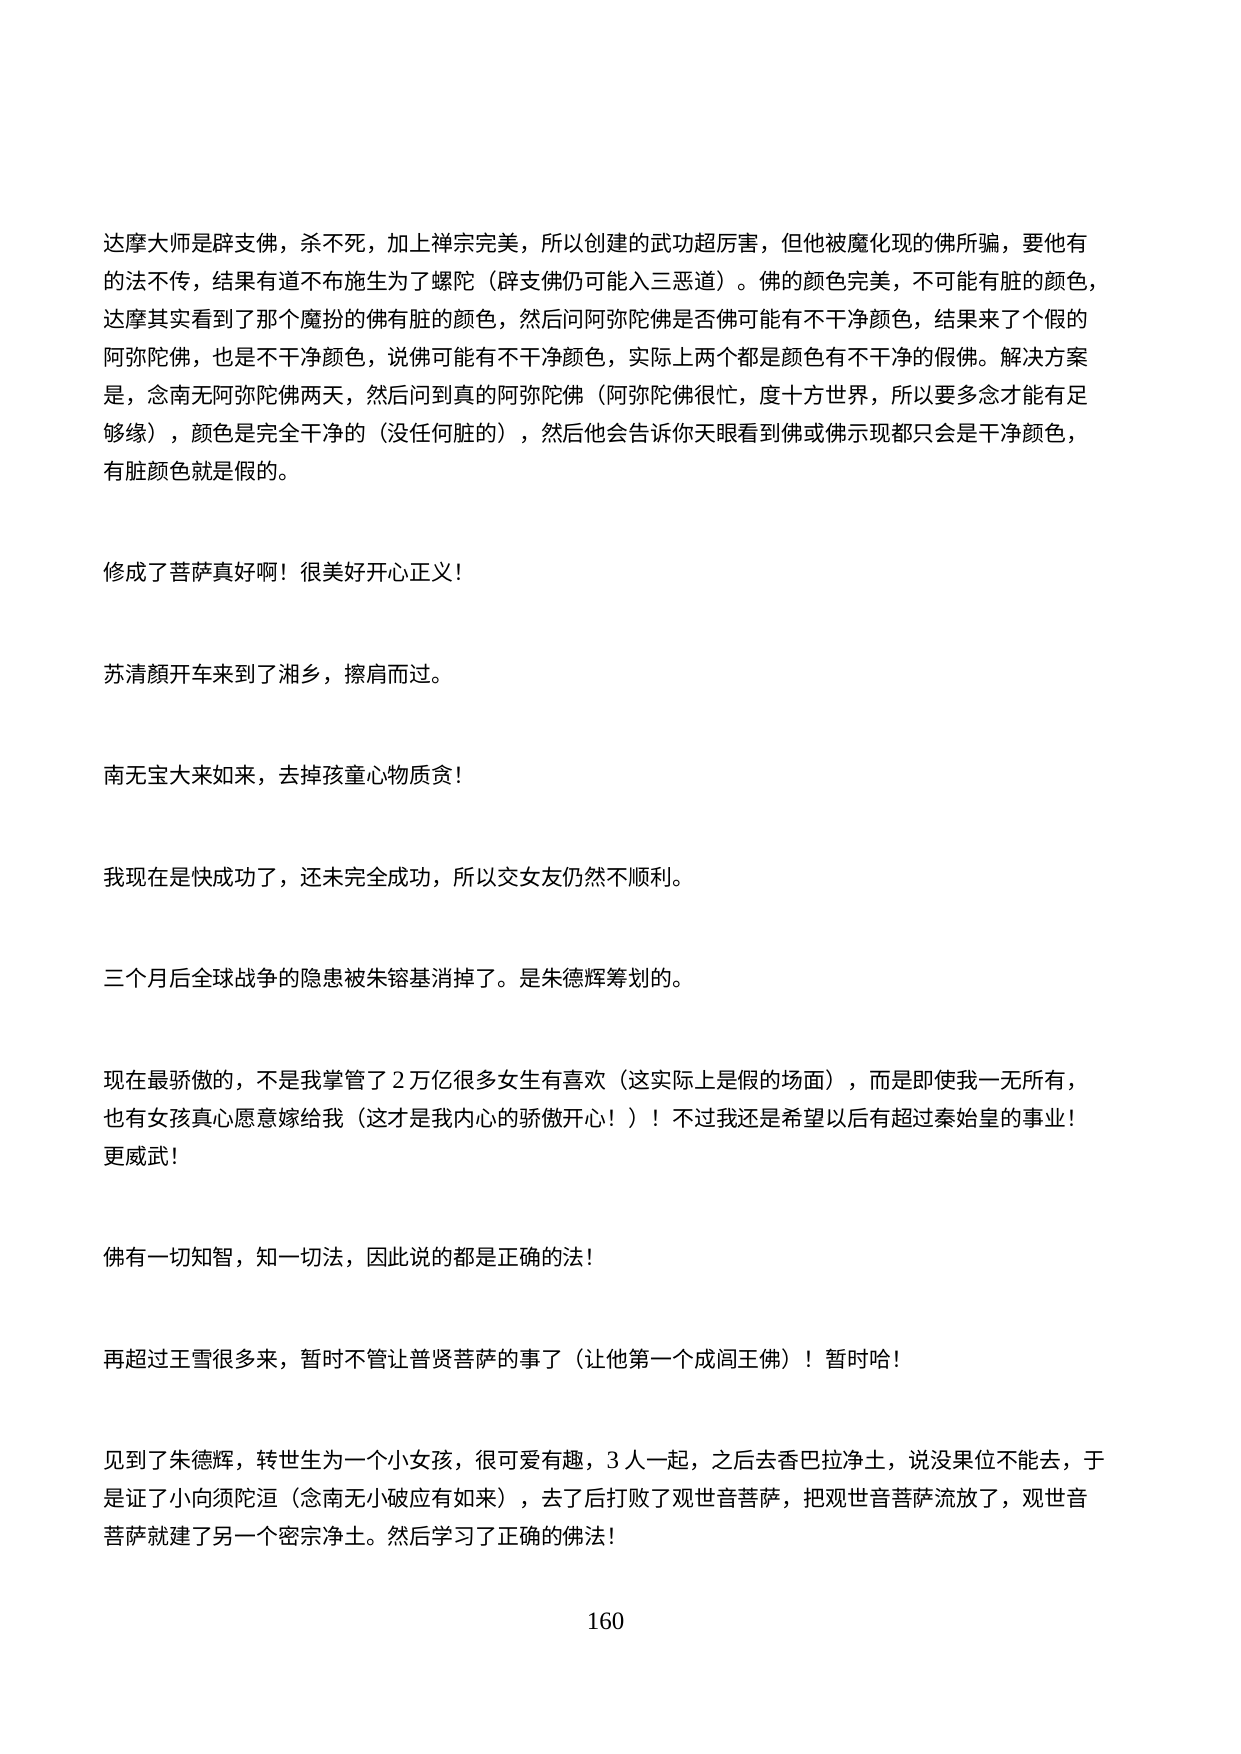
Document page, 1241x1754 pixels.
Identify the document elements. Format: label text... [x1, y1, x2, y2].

text 现在最骄傲的，不是我掌管了2万亿很多女生有喜欢（这实际上是假的场面），而是即使我一无所有，也有女孩真心愿意嫁给我（这才是我内心的骄傲开心！）！不过我还是希望以后有超过秦始皇的事业！更威武！ [103, 1063, 1107, 1171]
text 南无宝大来如来，去掉孩童心物质贪！ [103, 758, 1107, 790]
text 我现在是快成功了，还未完全成功，所以交女友仍然不顺利。 [103, 860, 1107, 892]
text 苏清顏开车来到了湘乡，擦肩而过。 [103, 657, 1107, 688]
text 再超过王雪很多来，暂时不管让普贤菩萨的事了（让他第一个成闾王佛）！暂时哈！ [103, 1342, 1107, 1374]
text 见到了朱德辉，转世生为一个小女孩，很可爱有趣，3人一起，之后去香巴拉净土，说没果位不能去，于是证了小向须陀洹（念南无小破应有如来），去了后打败了观世音菩萨，把观世音菩萨流放了，观世音菩萨就建了另一个密宗净土。然后学习了正确的佛法！ [103, 1443, 1107, 1551]
text 修成了菩萨真好啊！很美好开心正义！ [103, 555, 1107, 587]
text 达摩大师是辟支佛，杀不死，加上禅宗完美，所以创建的武功超厉害，但他被魔化现的佛所骗，要他有的法不传，结果有道不布施生为了螺陀（辟支佛仍可能入三恶道）。佛的颜色完美，不可能有脏的颜色，达摩其实看到了那个魔扮的佛有脏的颜色，然后问阿弥陀佛是否佛可能有不干净颜色，结果来了个假的阿弥陀佛，也是不干净颜色，说佛可能有不干净颜色，实际上两个都是颜色有不干净的假佛。解决方案是，念南无阿弥陀佛两天，然后问到真的阿弥陀佛（阿弥陀佛很忙，度十方世界，所以要多念才能有足够缘），颜色是完全干净的（没任何脏的），然后他会告诉你天眼看到佛或佛示现都只会是干净颜色，有脏颜色就是假的。 [103, 226, 1107, 485]
text 佛有一切知智，知一切法，因此说的都是正确的法！ [103, 1240, 1107, 1272]
text 三个月后全球战争的隐患被朱镕基消掉了。是朱德辉筹划的。 [103, 961, 1107, 993]
